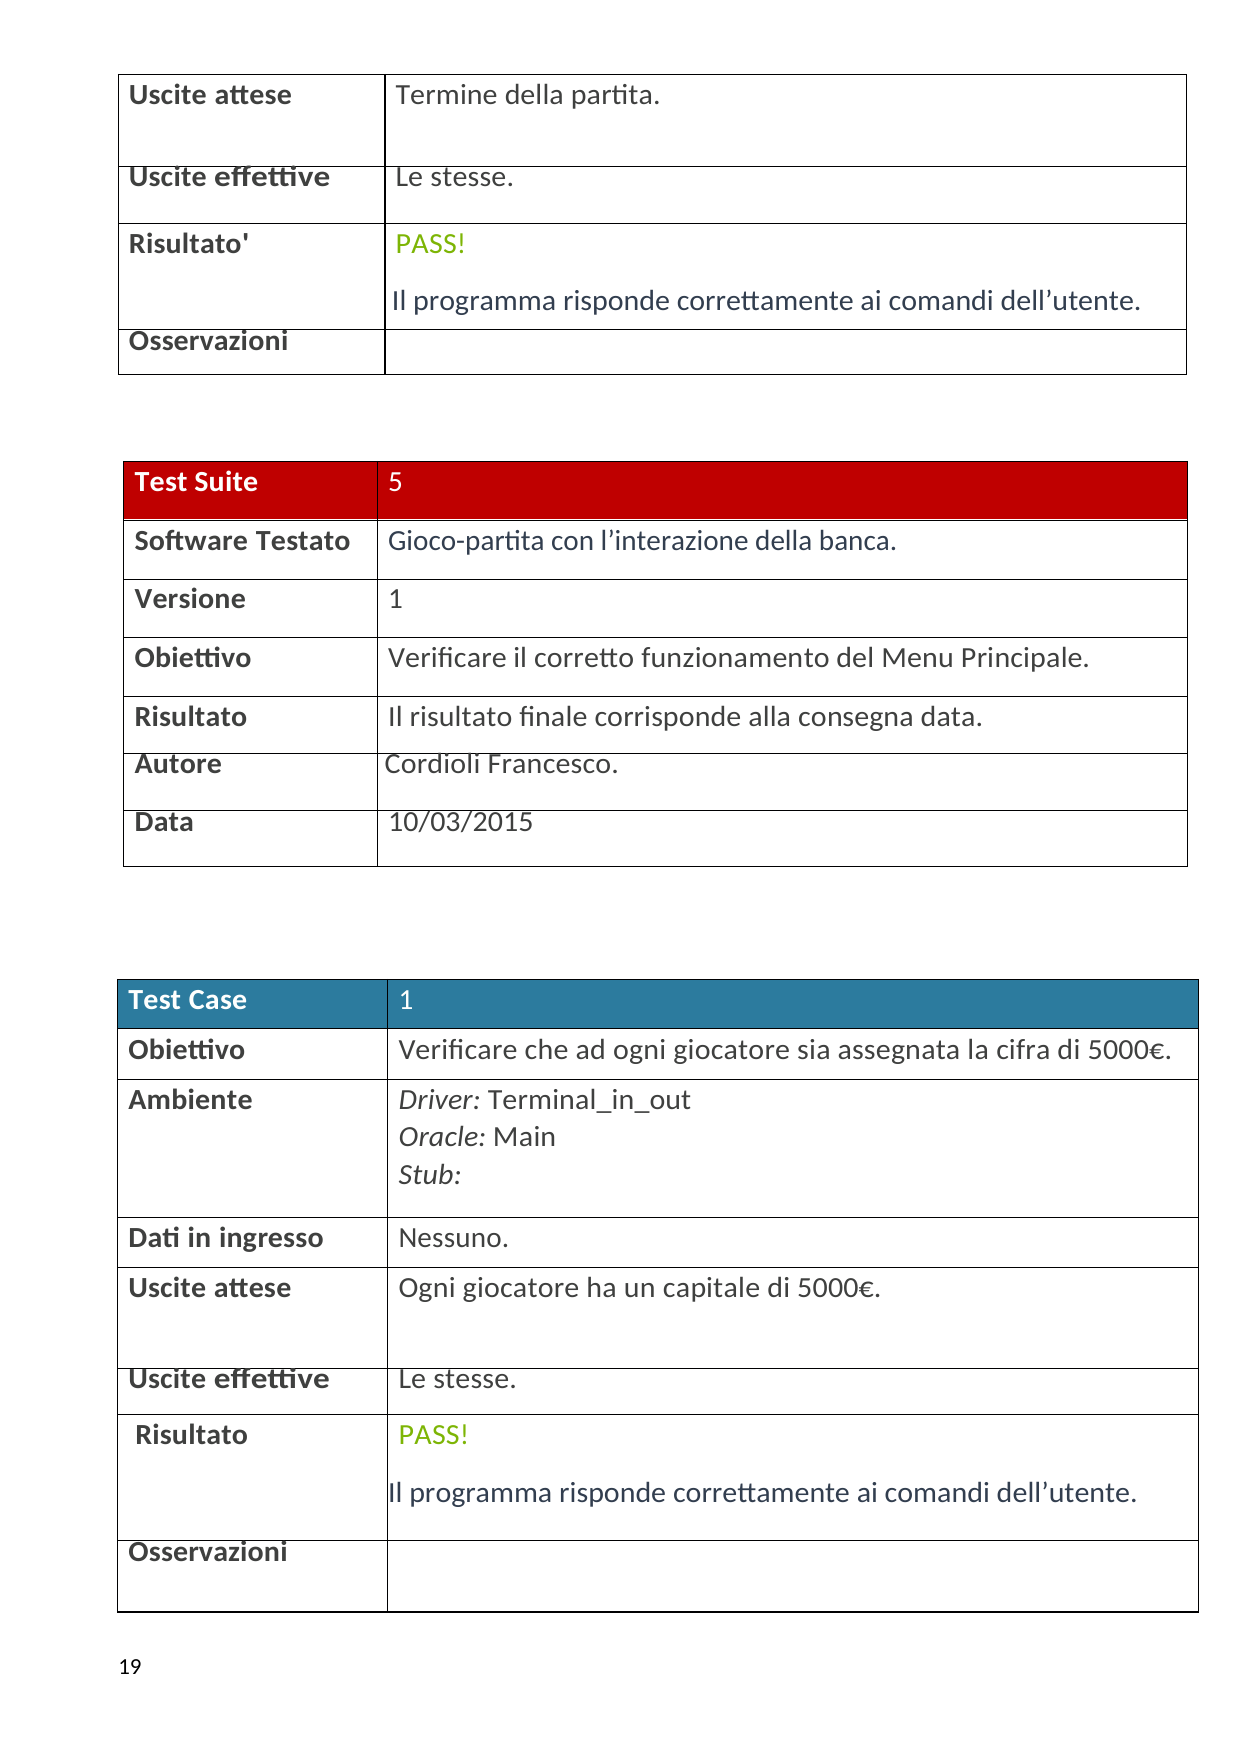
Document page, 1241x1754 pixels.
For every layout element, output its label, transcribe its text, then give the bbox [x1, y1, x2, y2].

table_cell Dati in ingresso [118, 1218, 387, 1267]
table_cell 10/03/2015 [378, 811, 1187, 866]
table_cell Uscite effettive [119, 167, 384, 223]
table_cell [386, 330, 1186, 374]
table_cell Verificare che ad ogni giocatore sia assegnata la cifra di 5000€. [388, 1029, 1198, 1079]
table_cell Ogni giocatore ha un capitale di 5000€. [388, 1268, 1198, 1367]
table_cell Risultato [124, 697, 377, 753]
table_cell Autore [124, 754, 377, 810]
table_cell Data [124, 811, 377, 866]
table_cell Il risultato finale corrisponde alla consegna data. [378, 697, 1187, 753]
table_header Test Case [118, 980, 387, 1028]
table_cell PASS! Il programma risponde correttamente ai comandi dell’utente. [388, 1415, 1198, 1540]
table_cell Obiettivo [124, 638, 377, 696]
table_cell Le stesse. [386, 167, 1186, 223]
table_cell Driver: Terminal_in_out Oracle: Main Stub: [388, 1080, 1198, 1217]
table_header 1 [388, 980, 1198, 1028]
table_cell Risultato' [119, 224, 384, 329]
table_cell [388, 1541, 1198, 1611]
table_cell Osservazioni [118, 1541, 387, 1611]
table_cell Versione [124, 580, 377, 637]
table_cell PASS! Il programma risponde correttamente ai comandi dell’utente. [386, 224, 1186, 329]
table_cell Risultato [118, 1415, 387, 1540]
table_cell Software Testato [124, 521, 377, 578]
table_cell Cordioli Francesco. [378, 754, 1187, 810]
table_cell Nessuno. [388, 1218, 1198, 1267]
table_cell Gioco-partita con l’interazione della banca. [378, 521, 1187, 578]
table_cell Osservazioni [119, 330, 384, 374]
table_cell Obiettivo [118, 1029, 387, 1079]
table_header 5 [378, 462, 1187, 519]
table_cell 1 [378, 580, 1187, 637]
table_cell Termine della partita. [386, 75, 1186, 166]
table_cell Verificare il corretto funzionamento del Menu Principale. [378, 638, 1187, 696]
table_cell Uscite attese [119, 75, 384, 166]
table_cell Uscite attese [118, 1268, 387, 1367]
table_cell Uscite effettive [118, 1369, 387, 1414]
table_header Test Suite [124, 462, 377, 519]
table_cell Le stesse. [388, 1369, 1198, 1414]
table_cell Ambiente [118, 1080, 387, 1217]
